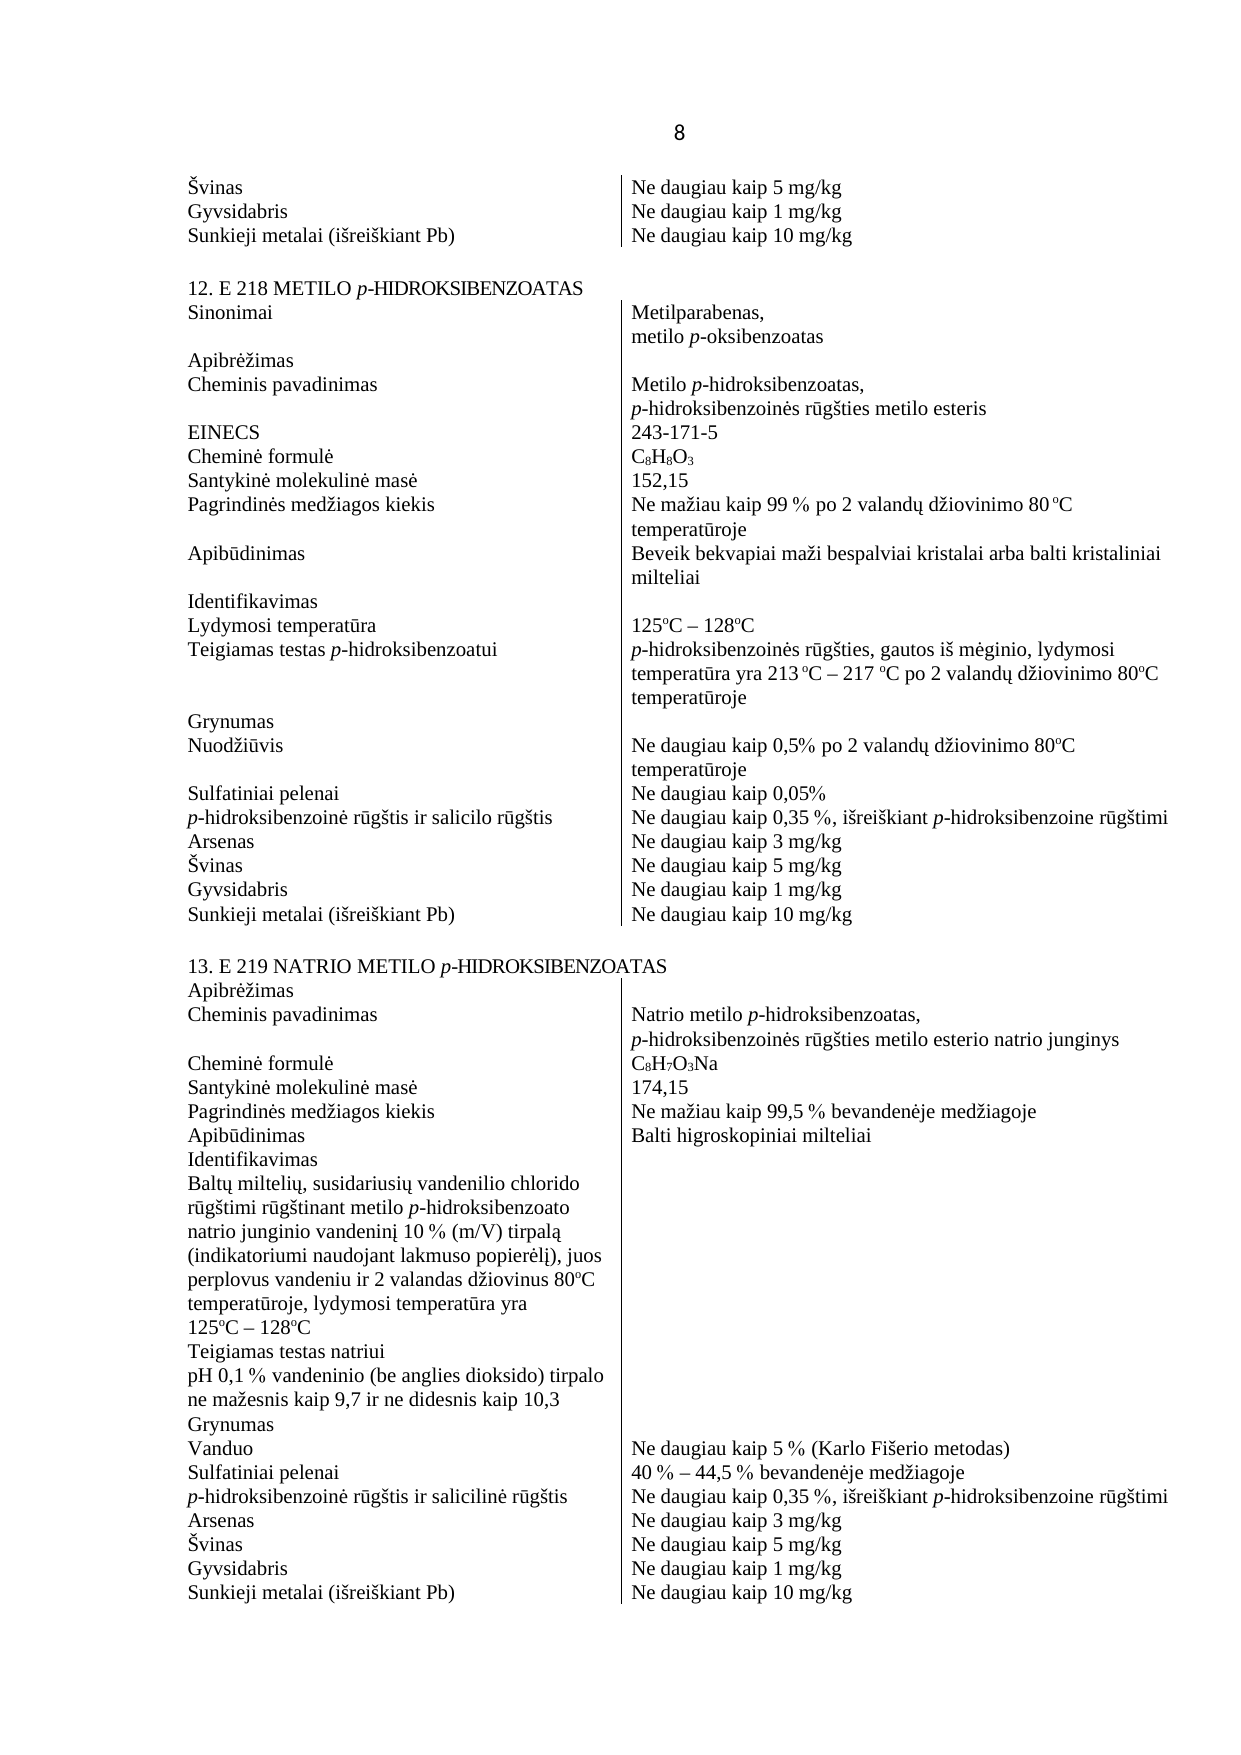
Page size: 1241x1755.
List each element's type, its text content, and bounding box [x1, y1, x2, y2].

table_cell Sinonimai [177, 300, 621, 348]
table_cell Ne daugiau kaip 5 mg/kg [622, 175, 1181, 199]
table_header 12. E 218 METILO p-HIDROKSIBENZOATAS [177, 276, 1181, 300]
table_cell Gyvsidabris [177, 878, 621, 901]
table_cell Balti higroskopiniai milteliai [622, 1123, 1181, 1147]
table_cell [622, 589, 1181, 613]
table_cell Sunkieji metalai (išreiškiant Pb) [177, 901, 621, 926]
table_cell Grynumas [177, 709, 621, 733]
table_cell Ne daugiau kaip 0,35 , išreiškiant p-hidroksibenzoine rūgštimi [622, 1484, 1181, 1508]
table_cell Arsenas [177, 829, 621, 853]
table_cell Cheminė formulė [177, 1051, 621, 1074]
table_cell Pagrindinės medžiagos kiekis [177, 493, 621, 541]
table_cell Apibrėžimas [177, 978, 621, 1002]
table_cell Metilparabenas, metilo p-oksibenzoatas [622, 300, 1181, 348]
table_cell p-hidroksibenzoinės rūgšties, gautos iš mėginio, lydymosi temperatūra yra 213 oC – 217 oC po 2 valandų džiovinimo 80oC temperatūroje [622, 637, 1181, 709]
table_cell Sulfatiniai pelenai [177, 781, 621, 805]
table_cell Grynumas [177, 1411, 621, 1436]
table_cell Ne daugiau kaip 10 mg/kg [622, 901, 1181, 926]
table_header 13. E 219 NATRIO METILO p-HIDROKSIBENZOATAS [177, 954, 1181, 978]
table_cell Sunkieji metalai (išreiškiant Pb) [177, 223, 621, 247]
table_cell Ne daugiau kaip 1 mg/kg [622, 199, 1181, 223]
table_cell [622, 1339, 1181, 1363]
table_cell Gyvsidabris [177, 1556, 621, 1580]
table_cell Beveik bekvapiai maži bespalviai kristalai arba balti kristaliniai milteliai [622, 541, 1181, 589]
table_cell Ne daugiau kaip 3 mg/kg [622, 1508, 1181, 1532]
table_cell Ne daugiau kaip 1 mg/kg [622, 878, 1181, 901]
table_cell pH 0,1  vandeninio (be anglies dioksido) tirpalo ne mažesnis kaip 9,7 ir ne didesnis kaip 10,3 [177, 1363, 621, 1411]
table_cell Ne daugiau kaip 5  (Karlo Fišerio metodas) [622, 1436, 1181, 1459]
table_cell Vanduo [177, 1436, 621, 1459]
table_cell Identifikavimas [177, 1147, 621, 1171]
table_cell Santykinė molekulinė masė [177, 468, 621, 492]
table_cell Cheminis pavadinimas [177, 372, 621, 420]
table_cell Lydymosi temperatūra [177, 613, 621, 637]
table_cell [622, 1171, 1181, 1339]
table_cell [622, 1147, 1181, 1171]
table_cell [622, 1411, 1181, 1436]
table_cell Ne daugiau kaip 5 mg/kg [622, 1532, 1181, 1556]
table_cell Nuodžiūvis [177, 733, 621, 781]
table_cell Ne daugiau kaip 10 mg/kg [622, 1580, 1181, 1604]
table_cell Ne daugiau kaip 1 mg/kg [622, 1556, 1181, 1580]
table_cell [622, 978, 1181, 1002]
table_cell Ne daugiau kaip 5 mg/kg [622, 853, 1181, 877]
table_cell Teigiamas testas p-hidroksibenzoatui [177, 637, 621, 709]
table_cell Švinas [177, 1532, 621, 1556]
table_cell Ne daugiau kaip 0,5 po 2 valandų džiovinimo 80oC temperatūroje [622, 733, 1181, 781]
table_cell Cheminė formulė [177, 444, 621, 468]
table_cell Natrio metilo p-hidroksibenzoatas, p-hidroksibenzoinės rūgšties metilo esterio natrio junginys [622, 1003, 1181, 1051]
table_cell Cheminis pavadinimas [177, 1003, 621, 1051]
table_cell p-hidroksibenzoinė rūgštis ir salicilo rūgštis [177, 805, 621, 829]
table_cell C8H7O3Na [622, 1051, 1181, 1074]
table_cell Gyvsidabris [177, 199, 621, 223]
table_cell [622, 1363, 1181, 1411]
table_cell Baltų miltelių, susidariusių vandenilio chlorido rūgštimi rūgštinant metilo p-hidroksibenzoato natrio junginio vandeninį 10  (m/V) tirpalą (indikatoriumi naudojant lakmuso popierėlį), juos perplovus vandeniu ir 2 valandas džiovinus 80oC temperatūroje, lydymosi temperatūra yra 125oC – 128oC [177, 1171, 621, 1339]
table_cell Apibrėžimas [177, 348, 621, 372]
table_cell Apibūdinimas [177, 1123, 621, 1147]
table_cell Apibūdinimas [177, 541, 621, 589]
table_cell Identifikavimas [177, 589, 621, 613]
table_cell Santykinė molekulinė masė [177, 1075, 621, 1099]
table_cell 152,15 [622, 468, 1181, 492]
table_cell C8H8O3 [622, 444, 1181, 468]
table_cell Ne daugiau kaip 0,35 , išreiškiant p-hidroksibenzoine rūgštimi [622, 805, 1181, 829]
table_cell p-hidroksibenzoinė rūgštis ir salicilinė rūgštis [177, 1484, 621, 1508]
table_cell Teigiamas testas natriui [177, 1339, 621, 1363]
table_cell Ne mažiau kaip 99  po 2 valandų džiovinimo 80 oC temperatūroje [622, 493, 1181, 541]
table_cell [622, 348, 1181, 372]
table_cell Ne daugiau kaip 10 mg/kg [622, 223, 1181, 247]
table_cell Metilo p-hidroksibenzoatas, p-hidroksibenzoinės rūgšties metilo esteris [622, 372, 1181, 420]
table_cell 40  – 44,5  bevandenėje medžiagoje [622, 1460, 1181, 1484]
table_cell Švinas [177, 853, 621, 877]
table_cell Sulfatiniai pelenai [177, 1460, 621, 1484]
table_cell Arsenas [177, 1508, 621, 1532]
table_cell Ne daugiau kaip 3 mg/kg [622, 829, 1181, 853]
table_cell 125oC – 128oC [622, 613, 1181, 637]
table_cell Ne mažiau kaip 99,5  bevandenėje medžiagoje [622, 1099, 1181, 1123]
table_cell Pagrindinės medžiagos kiekis [177, 1099, 621, 1123]
table_cell 243-171-5 [622, 420, 1181, 444]
table_cell Sunkieji metalai (išreiškiant Pb) [177, 1580, 621, 1604]
table_cell EINECS [177, 420, 621, 444]
table_cell Švinas [177, 175, 621, 199]
table_cell [622, 709, 1181, 733]
table_cell 174,15 [622, 1075, 1181, 1099]
table_cell Ne daugiau kaip 0,05 [622, 781, 1181, 805]
